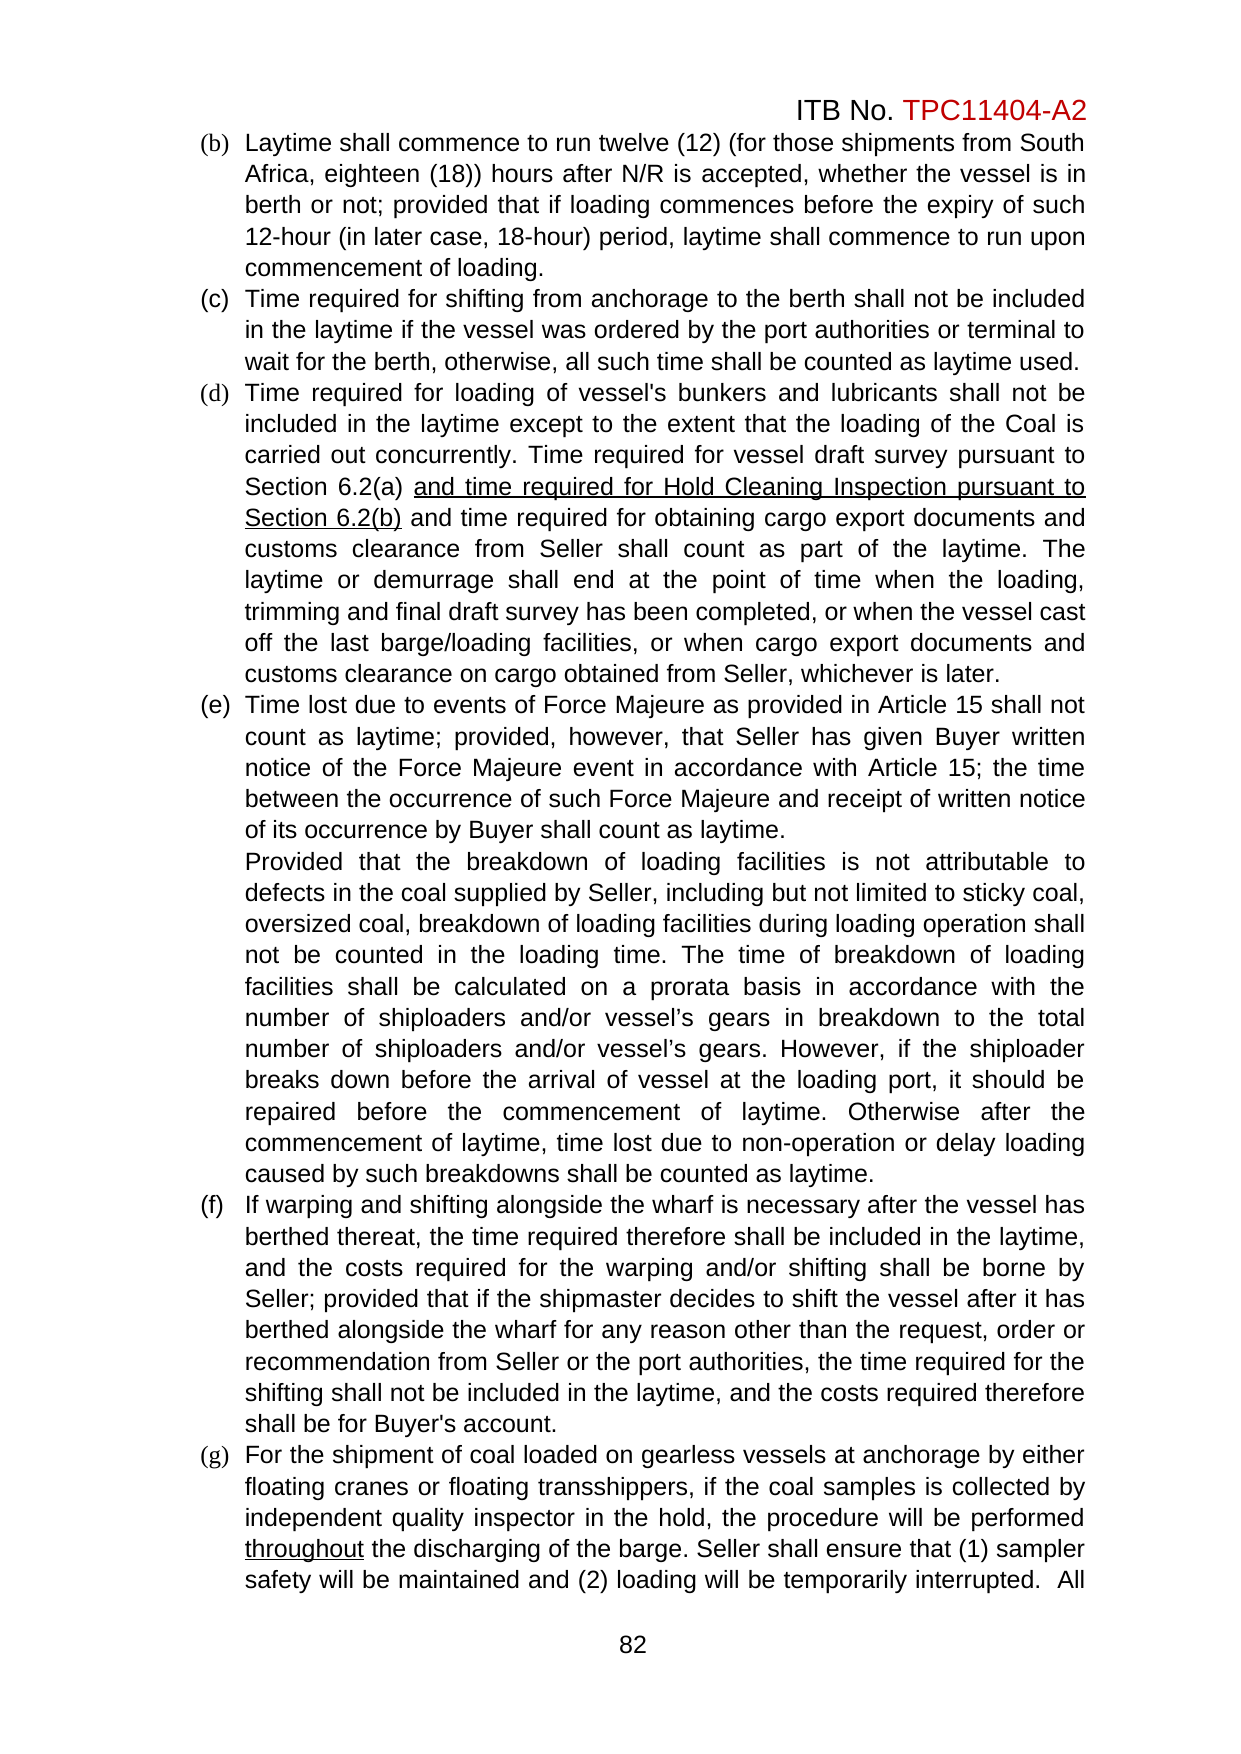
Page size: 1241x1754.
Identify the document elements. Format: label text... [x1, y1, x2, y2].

list Laytime shall commence to run twelve (12) (for those shipments from South Africa, eighteen (18)) hours after N/R is accepted, whether the vessel is in berth or not; provided that if loading commences before the expiry of such 12-hour (in later case, 18-hour) period, laytime shall commence to run upon commencement of loading. [200, 126, 1087, 282]
list If warping and shifting alongside the wharf is necessary after the vessel has berthed thereat, the time required therefore shall be included in the laytime, and the costs required for the warping and/or shifting shall be borne by Seller; provided that if the shipmaster decides to shift the vessel after it has berthed alongside the wharf for any reason other than the request, order or recommendation from Seller or the port authorities, the time required for the shifting shall not be included in the laytime, and the costs required therefore shall be for Buyer's account. [200, 1189, 1087, 1439]
list Time lost due to events of Force Majeure as provided in Article 15 shall not count as laytime; provided, however, that Seller has given Buyer written notice of the Force Majeure event in accordance with Article 15; the time between the occurrence of such Force Majeure and receipt of written notice of its occurrence by Buyer shall count as laytime. [200, 689, 1087, 845]
list Time required for shifting from anchorage to the berth shall not be included in the laytime if the vessel was ordered by the port authorities or terminal to wait for the berth, otherwise, all such time shall be counted as laytime used. [200, 282, 1087, 376]
text Provided that the breakdown of loading facilities is not attributable to defects in the coal supplied by Seller, including but not limited to sticky coal, oversized coal, breakdown of loading facilities during loading operation shall not be counted in the loading time. The time of breakdown of loading facilities shall be calculated on a prorata basis in accordance with the number of shiploaders and/or vessel’s gears in breakdown to the total number of shiploaders and/or vessel’s gears. However, if the shiploader breaks down before the arrival of vessel at the loading port, it should be repaired before the commencement of laytime. Otherwise after the commencement of laytime, time lost due to non-operation or delay loading caused by such breakdowns shall be counted as laytime. [244, 845, 1087, 1189]
list For the shipment of coal loaded on gearless vessels at anchorage by either floating cranes or floating transshippers, if the coal samples is collected by independent quality inspector in the hold, the procedure will be performed throughout the discharging of the barge. Seller shall ensure that (1) sampler safety will be maintained and (2) loading will be temporarily interrupted. All [200, 1439, 1087, 1595]
list Time required for loading of vessel's bunkers and lubricants shall not be included in the laytime except to the extent that the loading of the Coal is carried out concurrently. Time required for vessel draft survey pursuant to Section 6.2(a) and time required for Hold Cleaning Inspection pursuant to Section 6.2(b) and time required for obtaining cargo export documents and customs clearance from Seller shall count as part of the laytime. The laytime or demurrage shall end at the point of time when the loading, trimming and final draft survey has been completed, or when the vessel cast off the last barge/loading facilities, or when cargo export documents and customs clearance on cargo obtained from Seller, whichever is later. [200, 376, 1087, 689]
